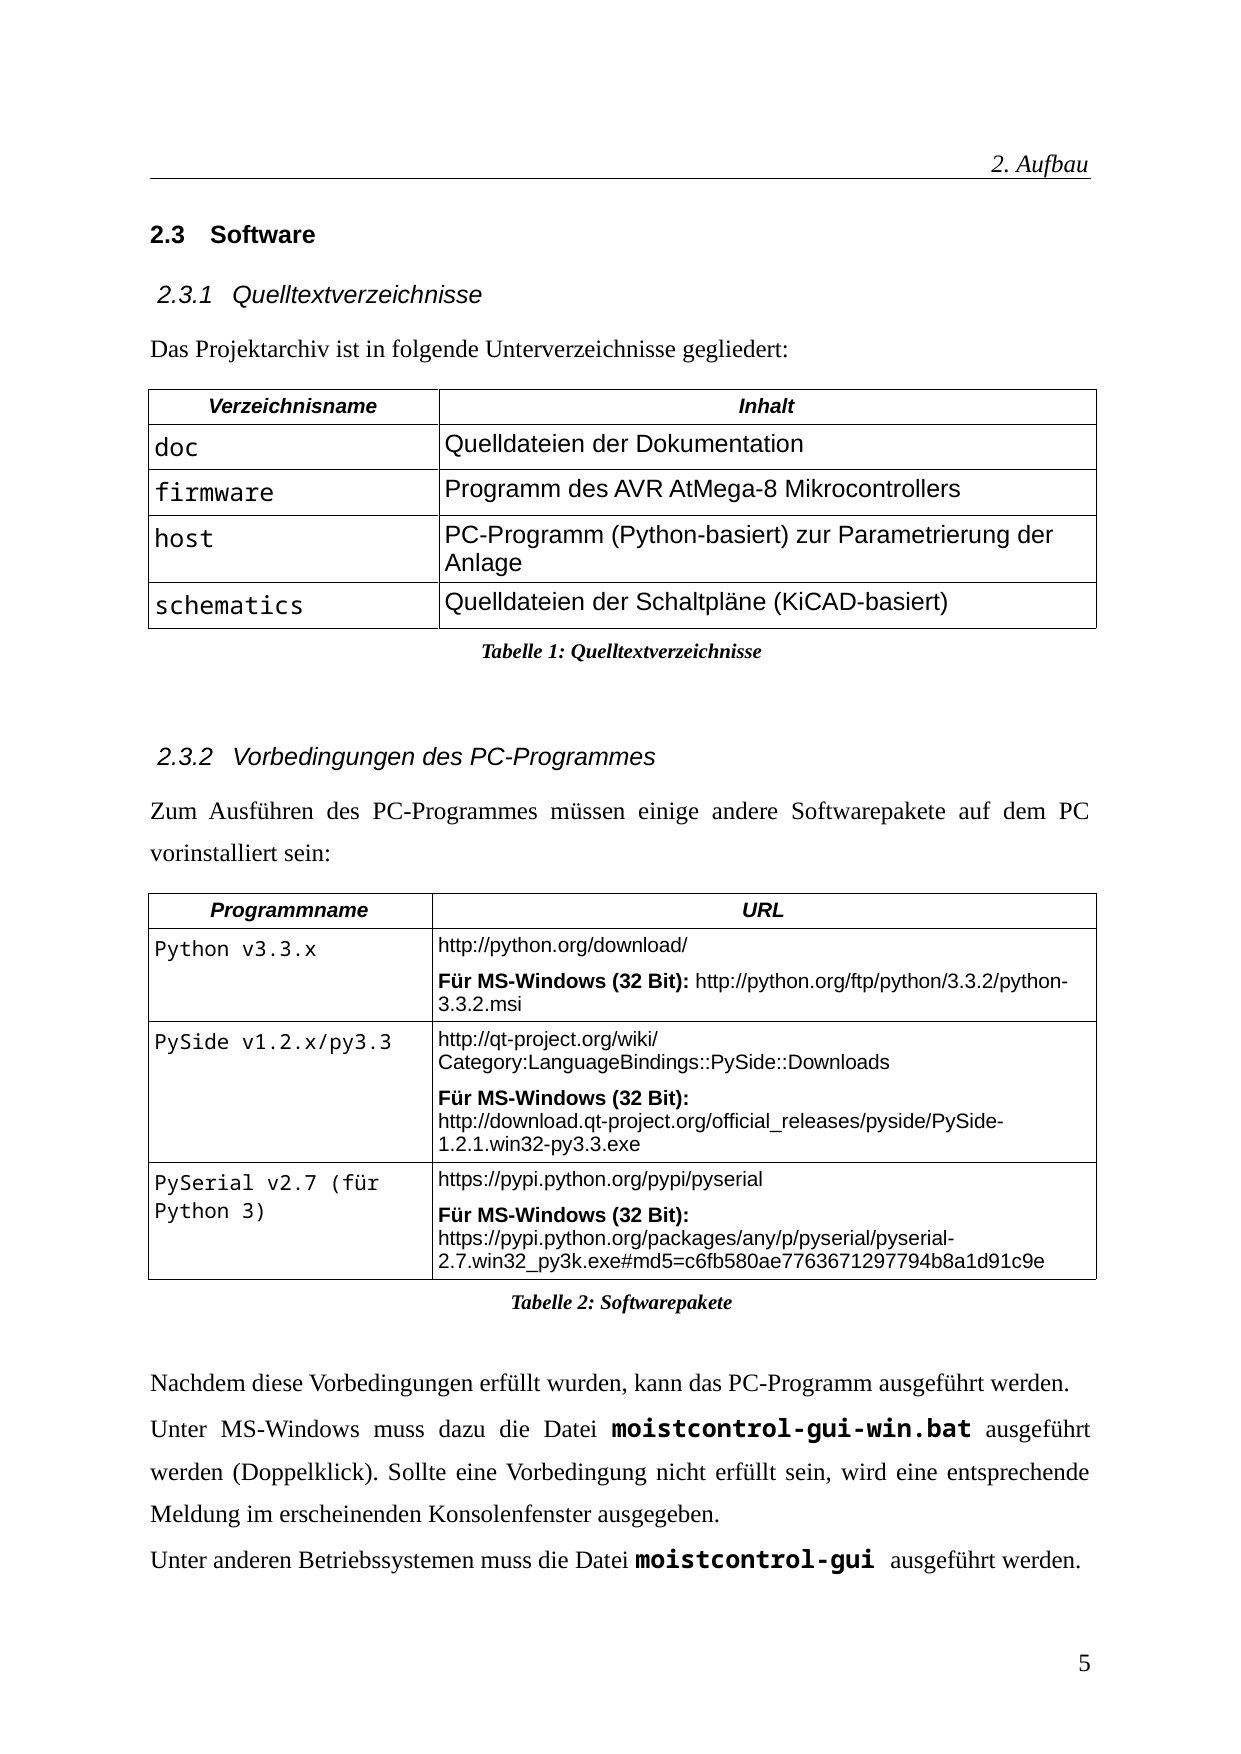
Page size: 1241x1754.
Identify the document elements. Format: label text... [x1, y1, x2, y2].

table_header Inhalt [440, 390, 1096, 424]
table_header Verzeichnisname [149, 390, 438, 424]
table_cell PC-Programm (Python-basiert) zur Parametrierung der Anlage [440, 516, 1096, 582]
table_cell doc [149, 425, 438, 469]
subtitle Software [150, 221, 1091, 249]
table_cell http://qt-project.org/wiki/Category:LanguageBindings::PySide::Downloads Für MS-Windows (32 Bit): http://download.qt-project.org/official_releases/pyside/PySide-1.2.1.win32-py3.3.exe [433, 1022, 1096, 1162]
text Unter anderen Betriebssystemen muss die Datei moistcontrol-gui ausgeführt werden. [150, 1542, 1091, 1576]
text Nachdem diese Vorbedingungen erfüllt wurden, kann das PC-Programm ausgeführt werden. [150, 1369, 1091, 1397]
table_cell Programm des AVR AtMega-8 Mikrocontrollers [440, 470, 1096, 515]
text Zum Ausführen des PC-Programmes müssen einige andere Softwarepakete auf dem PC vorinstalliert sein: [150, 797, 1091, 867]
text Tabelle 2: Softwarepakete [148, 1291, 1096, 1314]
table_cell host [149, 516, 438, 582]
text Tabelle 1: Quelltextverzeichnisse [148, 639, 1096, 663]
table_cell https://pypi.python.org/pypi/pyserial Für MS-Windows (32 Bit): https://pypi.python.org/packages/any/p/pyserial/pyserial-2.7.win32_py3k.exe#md5=c6fb580ae7763671297794b8a1d91c9e [433, 1163, 1096, 1279]
table_cell Python v3.3.x [149, 929, 432, 1021]
table_cell schematics [149, 583, 438, 628]
table_cell Quelldateien der Dokumentation [440, 425, 1096, 469]
text Das Projektarchiv ist in folgende Unterverzeichnisse gegliedert: [150, 335, 1091, 362]
table_header URL [433, 894, 1096, 928]
table_cell http://python.org/download/ Für MS-Windows (32 Bit): http://python.org/ftp/python/3.3.2/python-3.3.2.msi [433, 929, 1096, 1021]
table_cell PySide v1.2.x/py3.3 [149, 1022, 432, 1162]
subtitle Quelltextverzeichnisse [157, 280, 1091, 308]
table_cell PySerial v2.7 (für Python 3) [149, 1163, 432, 1279]
subtitle Vorbedingungen des PC-Programmes [157, 743, 1091, 771]
table_header Programmname [149, 894, 432, 928]
table_cell Quelldateien der Schaltpläne (KiCAD-basiert) [440, 583, 1096, 628]
table_cell firmware [149, 470, 438, 515]
text Unter MS-Windows muss dazu die Datei moistcontrol-gui-win.bat ausgeführt werden (Doppelklick). Sollte eine Vorbedingung nicht erfüllt sein, wird eine entsprechende Meldung im erscheinenden Konsolenfenster ausgegeben. [150, 1411, 1091, 1528]
